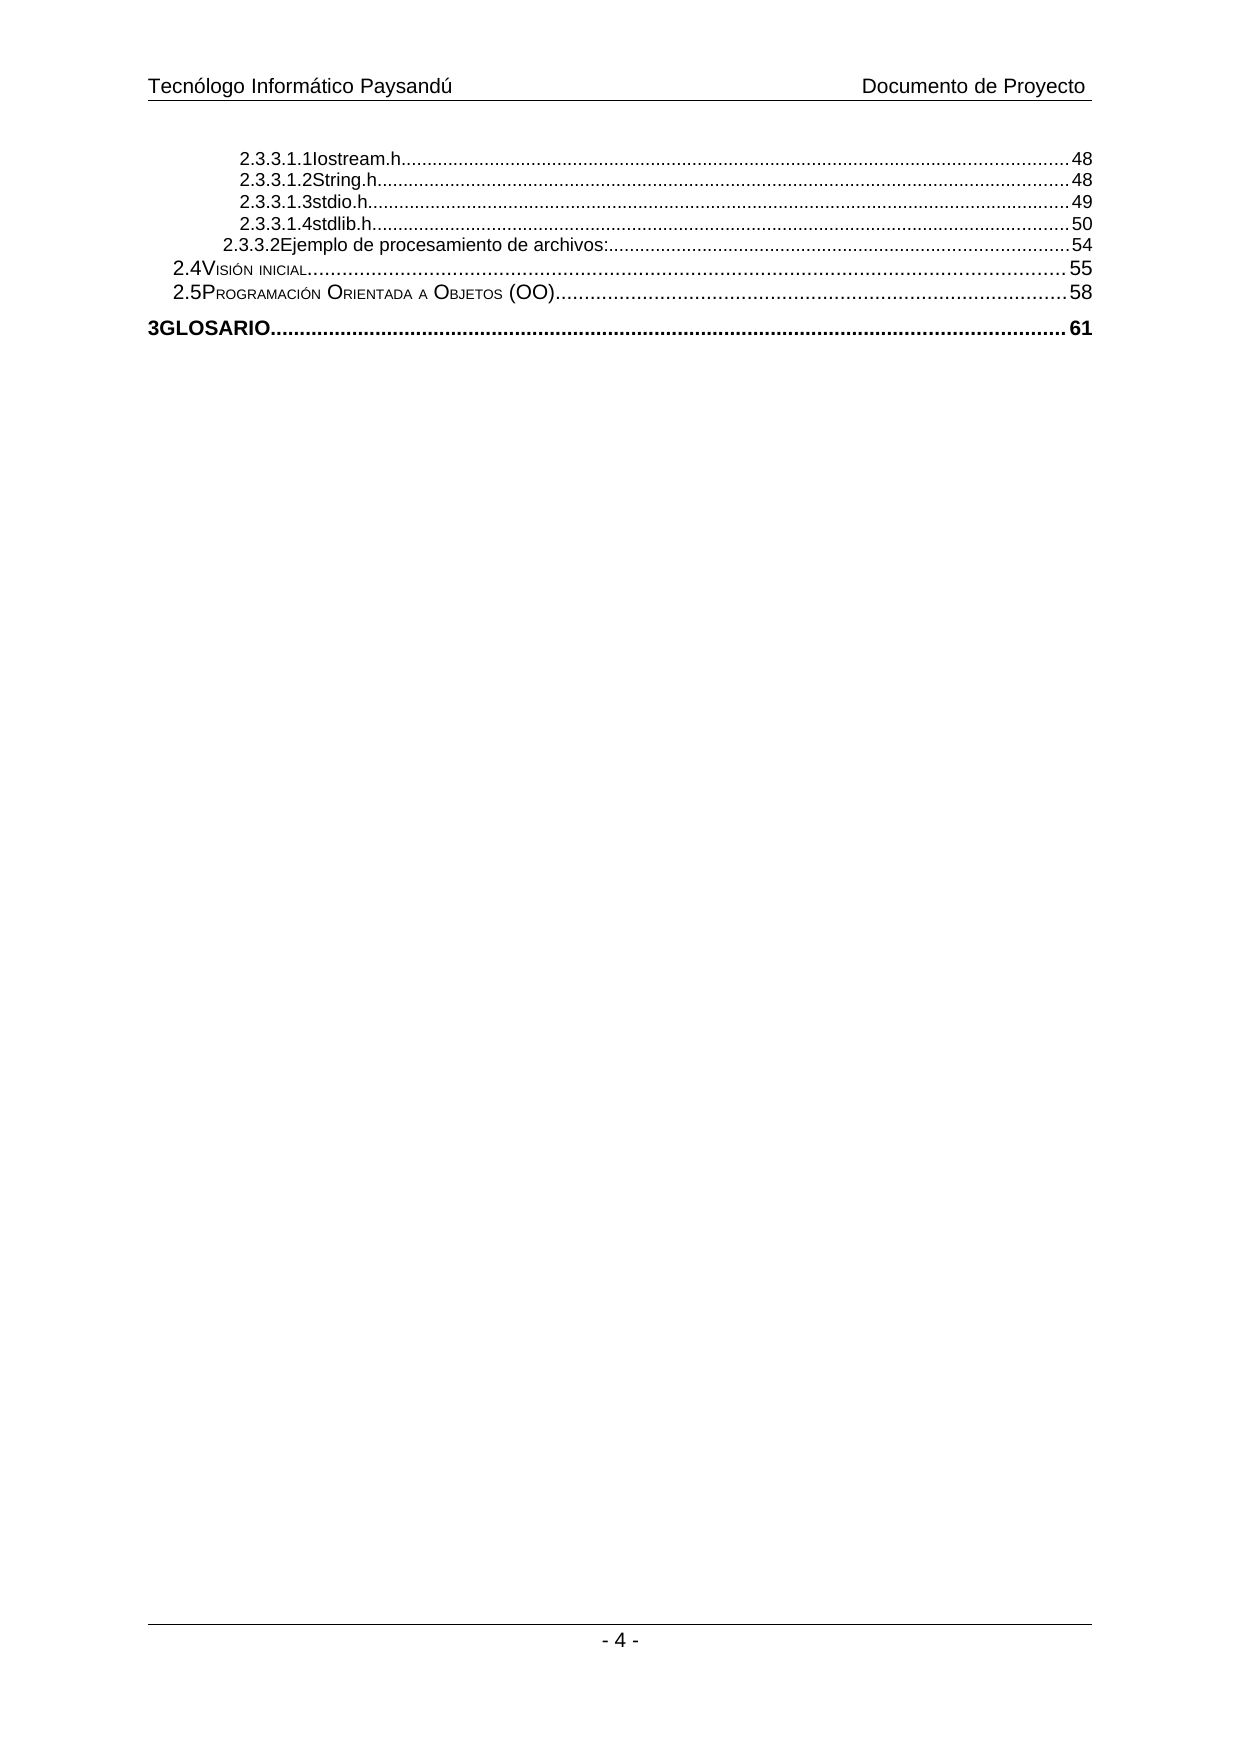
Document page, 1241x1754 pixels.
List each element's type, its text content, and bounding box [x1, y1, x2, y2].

text 2.3.3.1.4stdlib.h 50 [239, 212, 1092, 234]
text 2.3.3.1.3stdio.h 49 [239, 191, 1092, 212]
text 2.4Visión inicial 55 [173, 256, 1092, 279]
text 2.3.3.1.2String.h 48 [239, 169, 1092, 191]
text 3Glosario 61 [148, 316, 1092, 340]
text 2.3.3.1.1Iostream.h 48 [239, 148, 1092, 169]
text 2.5Programación Orientada a Objetos (OO) 58 [173, 279, 1092, 303]
text 2.3.3.2Ejemplo de procesamiento de archivos: 54 [223, 234, 1092, 256]
